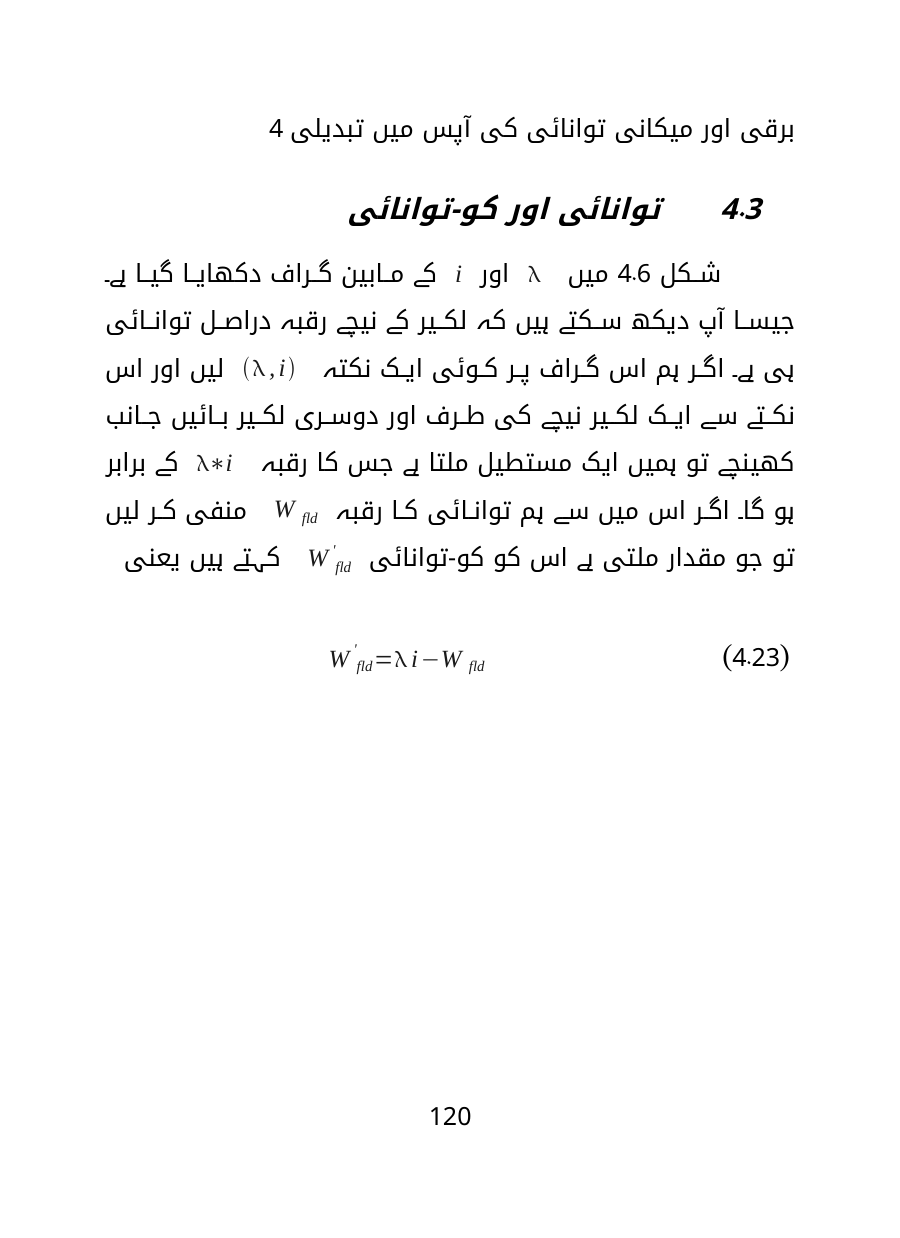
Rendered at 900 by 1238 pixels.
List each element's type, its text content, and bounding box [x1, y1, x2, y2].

text شکل 4.6 میں اورکے مابین گراف دکھایا گیا ہے۔ جیسا آپ دیکھ سکتے ہیں کہ لکیر کے نیچے رقبہ دراصل توانائی ہی ہے۔ اگر ہم اس گراف پر کوئی ایک نکتہ لیں اور اس نکتے سے ایک لکیر نیچے کی طرف اور دوسری لکیر بائیں جانب کھینچے تو ہمیں ایک مستطیل ملتا ہے جس کا رقبہ کے برابر ہو گا۔ اگر اس میں سے ہم توانائی کا رقبہ منفی کر لیں تو جو مقدار ملتی ہے اس کو کو-توانائی کہتے ہیں یعنی [105, 250, 795, 582]
subtitle توانائی اور کو-توانائی [105, 182, 720, 238]
table_header [105, 629, 699, 700]
table_header (4.23) [699, 629, 795, 700]
